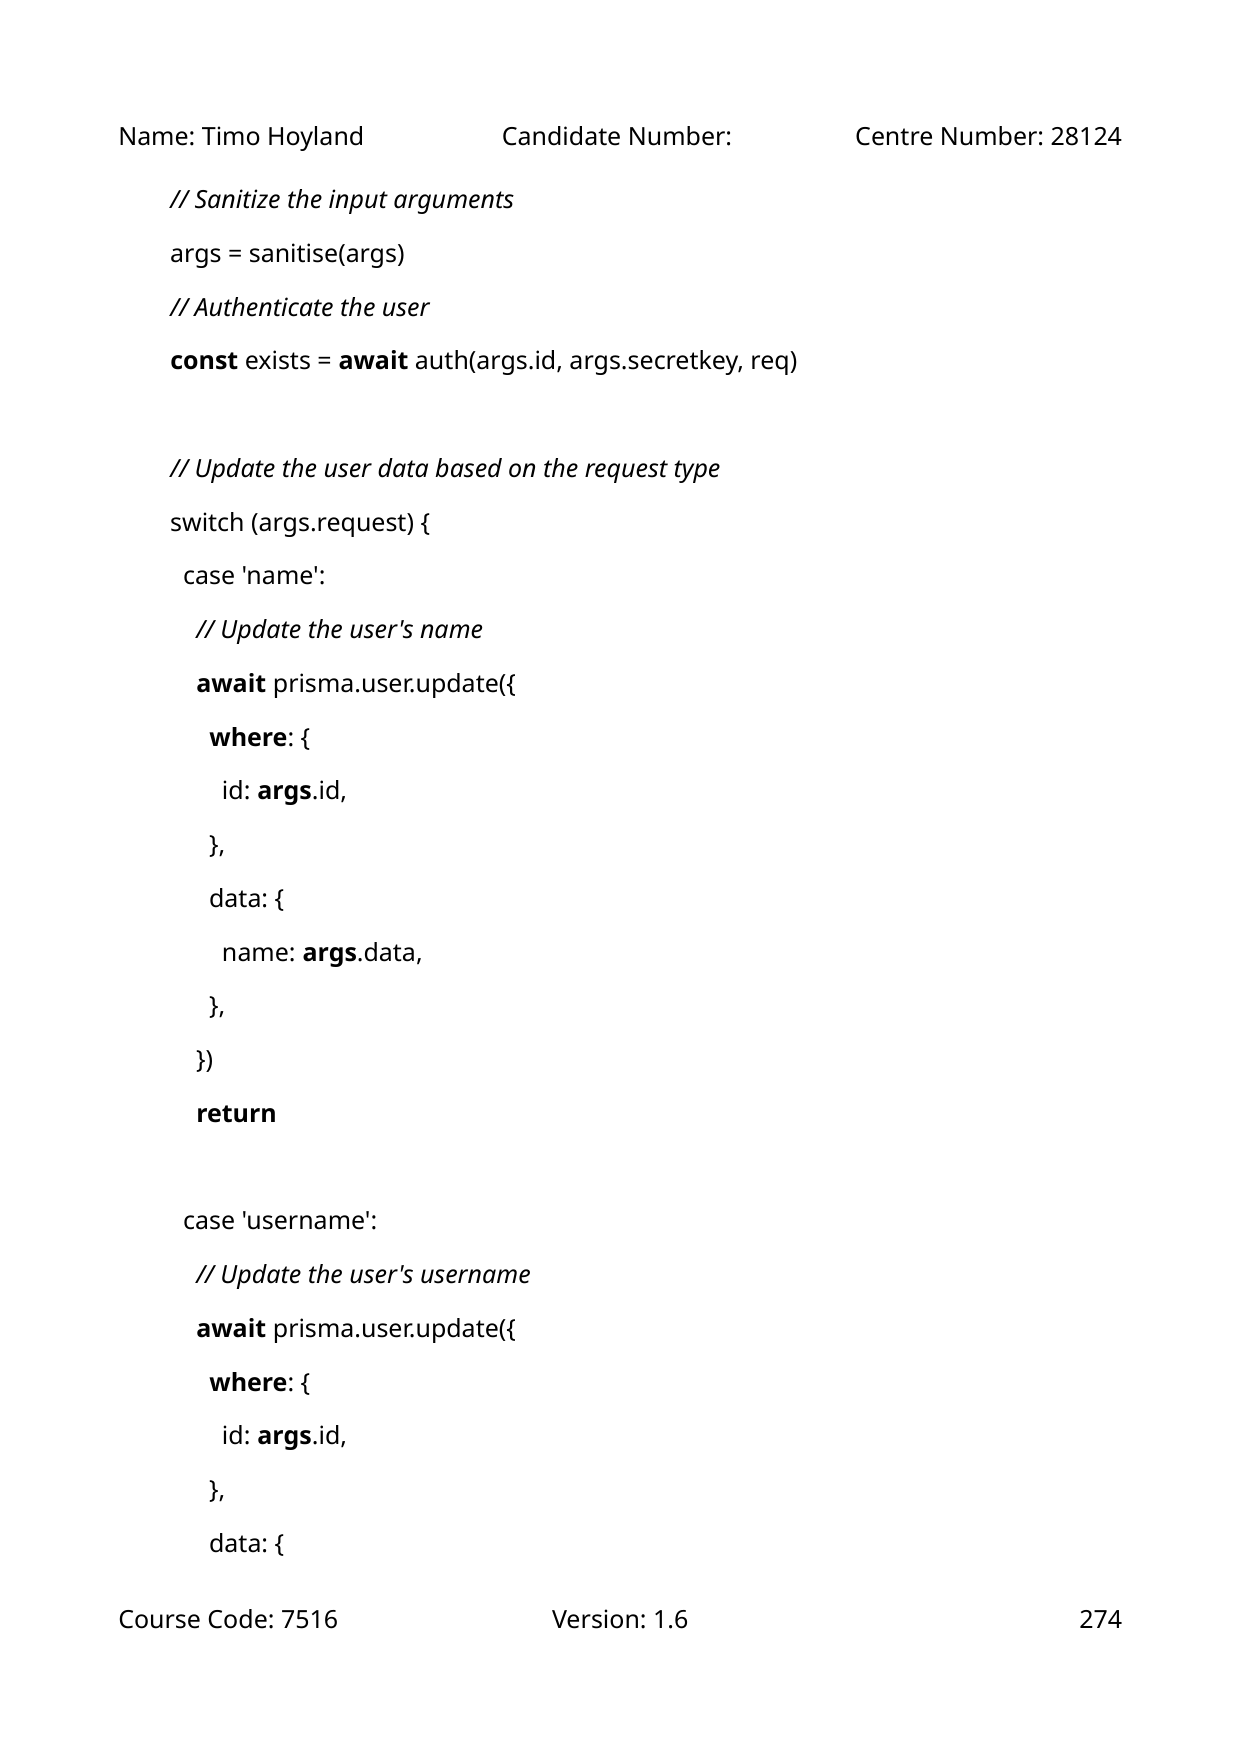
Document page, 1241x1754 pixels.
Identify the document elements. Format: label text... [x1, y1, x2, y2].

text await prisma.user.update({ [118, 665, 1122, 699]
text id: args.id, [118, 773, 1122, 807]
text args = sanitise(args) [118, 235, 1122, 269]
text }, [118, 988, 1122, 1022]
text data: { [118, 880, 1122, 914]
text where: { [118, 719, 1122, 753]
text }, [118, 827, 1122, 861]
text // Update the user data based on the request type [118, 450, 1122, 484]
text await prisma.user.update({ [118, 1310, 1122, 1344]
text case 'name': [118, 558, 1122, 592]
text switch (args.request) { [118, 504, 1122, 538]
text return [118, 1095, 1122, 1129]
text name: args.data, [118, 934, 1122, 968]
text where: { [118, 1364, 1122, 1398]
text data: { [118, 1525, 1122, 1559]
text // Update the user's username [118, 1257, 1122, 1291]
text case 'username': [118, 1203, 1122, 1237]
text }, [118, 1472, 1122, 1506]
text // Sanitize the input arguments [118, 182, 1122, 216]
text const exists = await auth(args.id, args.secretkey, req) [118, 343, 1122, 377]
text // Update the user's name [118, 612, 1122, 646]
text id: args.id, [118, 1418, 1122, 1452]
text }) [118, 1042, 1122, 1076]
text // Authenticate the user [118, 289, 1122, 323]
